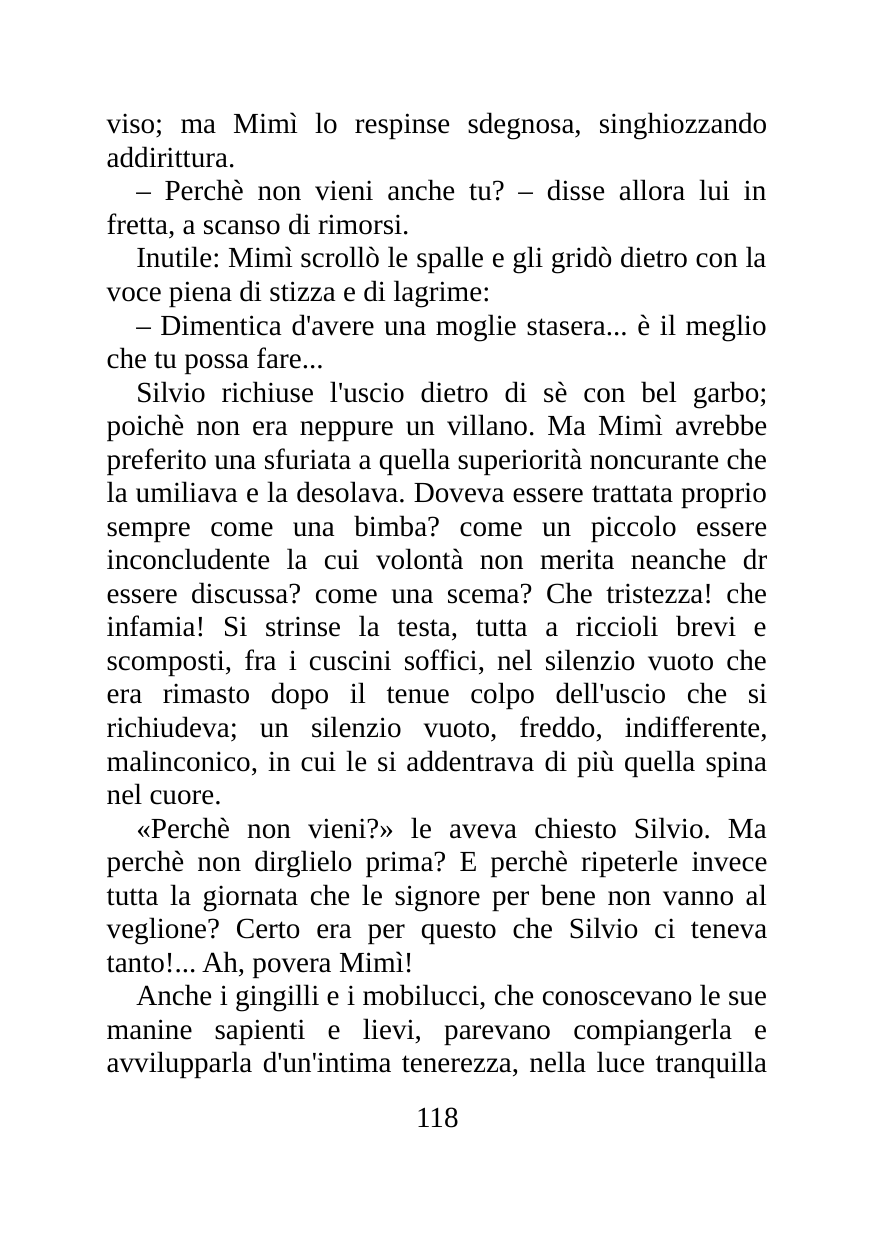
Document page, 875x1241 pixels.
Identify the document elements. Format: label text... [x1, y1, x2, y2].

text «Perchè non vieni?» le aveva chiesto Silvio. Ma perchè non dirglielo prima? E perchè ripeterle invece tutta la giornata che le signore per bene non vanno al veglione? Certo era per questo che Silvio ci teneva tanto!... Ah, povera Mimì! [106, 811, 768, 978]
text Silvio richiuse l'uscio dietro di sè con bel garbo; poichè non era neppure un villano. Ma Mimì avrebbe preferito una sfuriata a quella superiorità noncurante che la umiliava e la desolava. Doveva essere trattata proprio sempre come una bimba? come un piccolo essere inconcludente la cui volontà non merita neanche dr essere discussa? come una scema? Che tristezza! che infamia! Si strinse la testa, tutta a riccioli brevi e scomposti, fra i cuscini soffici, nel silenzio vuoto che era rimasto dopo il tenue colpo dell'uscio che si richiudeva; un silenzio vuoto, freddo, indifferente, malinconico, in cui le si addentrava di più quella spina nel cuore. [106, 375, 768, 811]
text Anche i gingilli e i mobilucci, che conoscevano le sue manine sapienti e lievi, parevano compiangerla e avvilupparla d'un'intima tenerezza, nella luce tranquilla [106, 978, 768, 1079]
text ‒ Dimentica d'avere una moglie stasera... è il meglio che tu possa fare... [106, 308, 768, 375]
text viso; ma Mimì lo respinse sdegnosa, singhiozzando addirittura. [106, 106, 768, 173]
text ‒ Perchè non vieni anche tu? ‒ disse allora lui in fretta, a scanso di rimorsi. [106, 173, 768, 241]
text Inutile: Mimì scrollò le spalle e gli gridò dietro con la voce piena di stizza e di lagrime: [106, 241, 768, 308]
